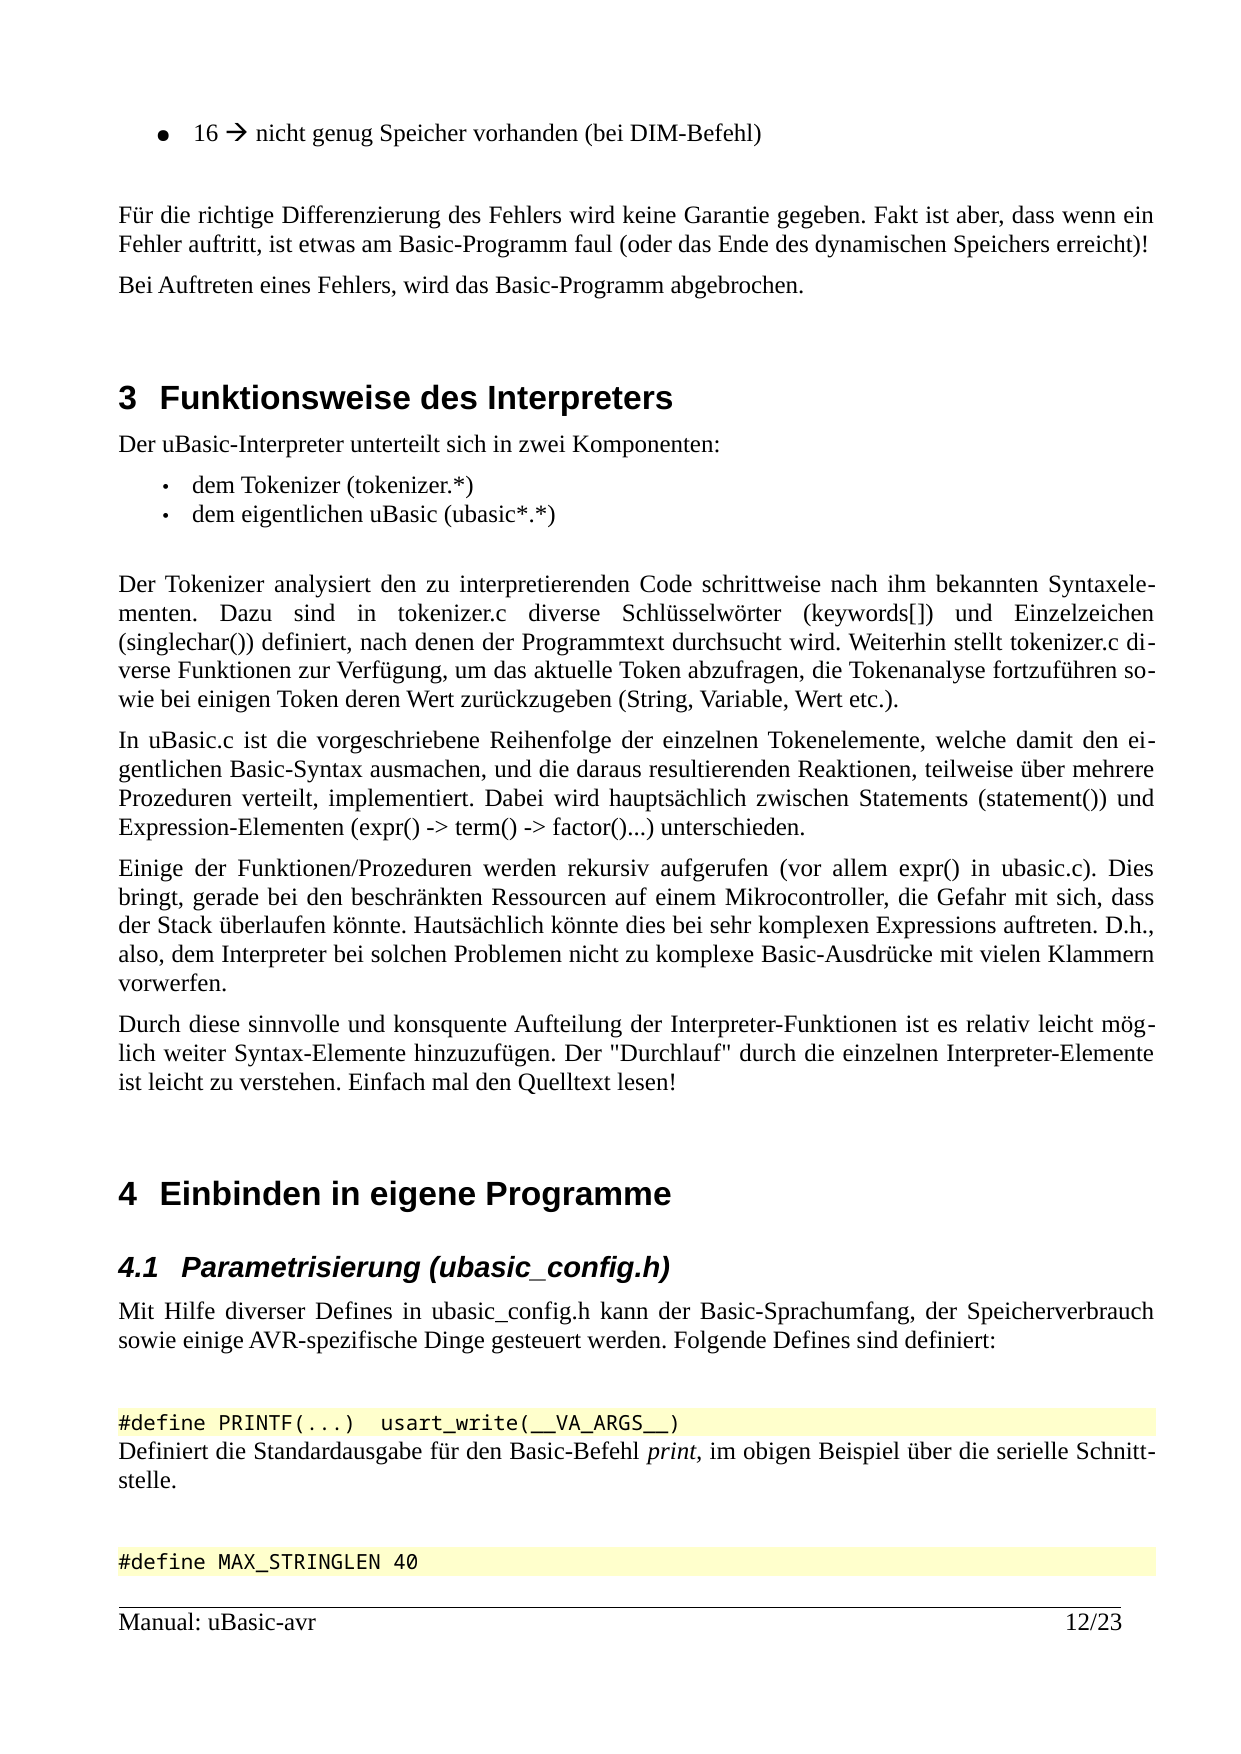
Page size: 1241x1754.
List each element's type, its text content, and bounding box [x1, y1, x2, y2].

text Der uBasic-Interpreter unterteilt sich in zwei Komponenten: [118, 429, 1156, 458]
list dem eigentlichen uBasic (ubasic*.*) [162, 499, 1156, 528]
subtitle Funktionsweise des Interpreters [118, 378, 1156, 417]
list 16  nicht genug Speicher vorhanden (bei DIM-Befehl) [156, 118, 1156, 147]
list dem Tokenizer (tokenizer.*) [162, 471, 1156, 499]
text In uBasic.c ist die vorgeschriebene Reihenfolge der einzelnen Tokenelemente, welche damit den ei­gentlichen Basic-Syntax ausmachen, und die daraus resultierenden Reaktionen, teilweise über mehrere Prozeduren verteilt, implementiert. Dabei wird hauptsächlich zwischen Statements (statement()) und Expression-Elementen (expr() -> term() -> factor()...) unterschieden. [118, 726, 1156, 841]
text #define MAX_STRINGLEN 40 [118, 1547, 1156, 1576]
subtitle Einbinden in eigene Programme [118, 1174, 1156, 1213]
text Durch diese sinnvolle und konsquente Aufteilung der Interpreter-Funktionen ist es relativ leicht mög­lich weiter Syntax-Elemente hinzuzufügen. Der "Durchlauf" durch die einzelnen Interpreter-Elemente ist leicht zu verstehen. Einfach mal den Quelltext lesen! [118, 1009, 1156, 1096]
text #define PRINTF(...) usart_write(__VA_ARGS__) [118, 1408, 1156, 1436]
text Der Tokenizer analysiert den zu interpretierenden Code schrittweise nach ihm bekannten Syntaxele­menten. Dazu sind in tokenizer.c diverse Schlüsselwörter (keywords[]) und Einzelzeichen (singlechar()) definiert, nach denen der Programmtext durchsucht wird. Weiterhin stellt tokenizer.c di­verse Funktionen zur Verfügung, um das aktuelle Token abzufragen, die Tokenanalyse fortzuführen so­wie bei einigen Token deren Wert zurückzugeben (String, Variable, Wert etc.). [118, 541, 1156, 713]
text Definiert die Standardausgabe für den Basic-Befehl print, im obigen Beispiel über die serielle Schnitt­stelle. [118, 1436, 1156, 1494]
text Einige der Funktionen/Prozeduren werden rekursiv aufgerufen (vor allem expr() in ubasic.c). Dies bringt, gerade bei den beschränkten Ressourcen auf einem Mikrocontroller, die Gefahr mit sich, dass der Stack überlaufen könnte. Hautsächlich könnte dies bei sehr komplexen Expressions auftreten. D.h., also, dem Interpreter bei solchen Problemen nicht zu komplexe Basic-Ausdrücke mit vielen Klammern vorwerfen. [118, 853, 1156, 997]
text Bei Auftreten eines Fehlers, wird das Basic-Programm abgebrochen. [118, 271, 1156, 299]
text Für die richtige Differenzierung des Fehlers wird keine Garantie gegeben. Fakt ist aber, dass wenn ein Fehler auftritt, ist etwas am Basic-Programm faul (oder das Ende des dynamischen Speichers erreicht)! [118, 201, 1156, 258]
subtitle Parametrisierung (ubasic_config.h) [118, 1250, 1156, 1284]
text Mit Hilfe diverser Defines in ubasic_config.h kann der Basic-Sprachumfang, der Speicherverbrauch sowie einige AVR-spezifische Dinge gesteuert werden. Folgende Defines sind definiert: [118, 1296, 1156, 1354]
